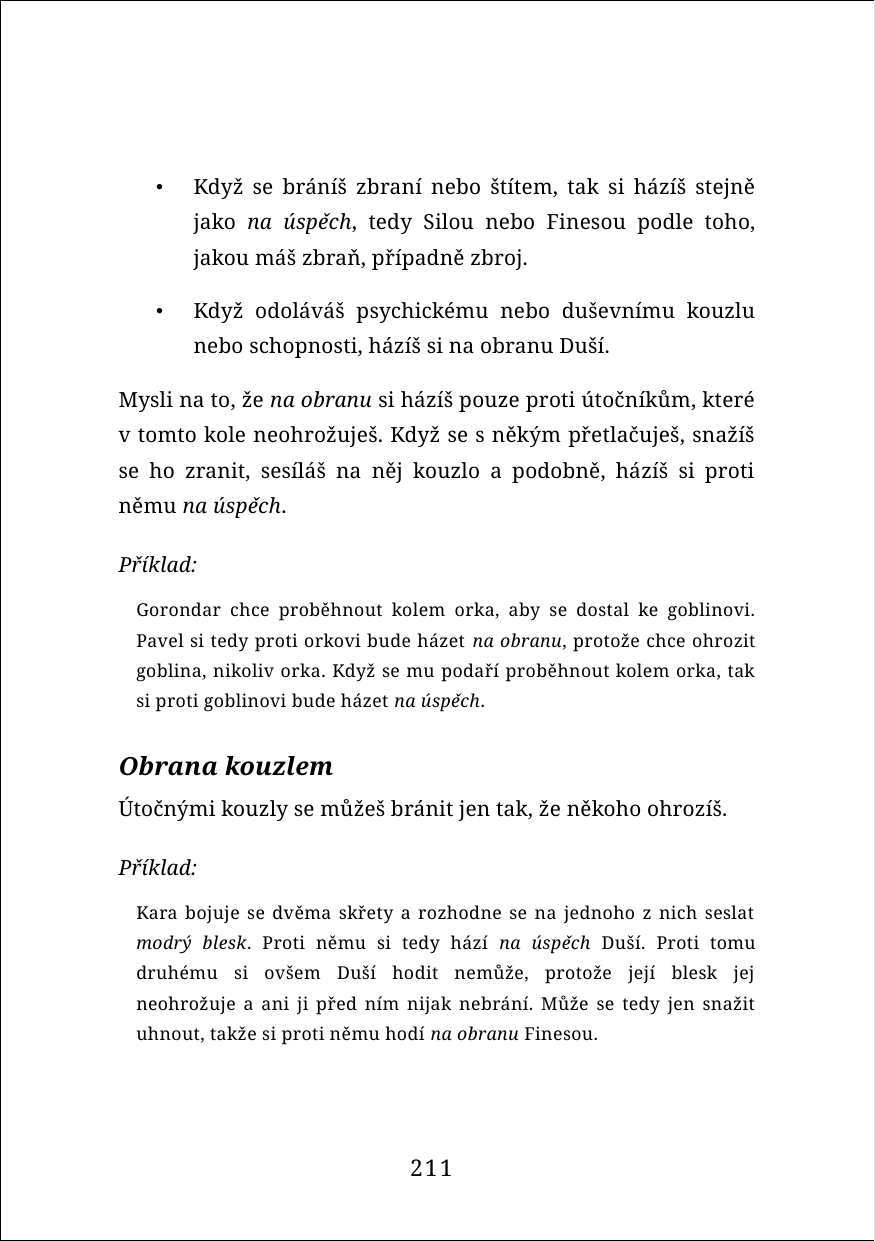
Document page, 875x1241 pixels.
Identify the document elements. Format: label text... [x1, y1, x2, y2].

text Mysli na to, že na obranu si házíš pouze proti útočníkům, které v tomto kole neohrožuješ. Když se s někým přetlačuješ, snažíš se ho zranit, sesíláš na něj kouzlo a podobně, házíš si proti němu na úspěch. [118, 385, 756, 520]
text Příklad: [118, 853, 756, 882]
list Když odoláváš psychickému nebo duševnímu kouzlu nebo schopnosti, házíš si na obranu Duší. [156, 296, 756, 360]
subtitle Obrana kouzlem [118, 748, 756, 782]
text Kara bojuje se dvěma skřety a rozhodne se na jednoho z nich seslat modrý blesk. Proti němu si tedy hází na úspěch Duší. Proti tomu druhému si ovšem Duší hodit nemůže, protože její blesk jej neohrožuje a ani ji před ním nijak nebrání. Může se tedy jen snažit uhnout, takže si proti němu hodí na obranu Finesou. [136, 900, 756, 1045]
list Když se bráníš zbraní nebo štítem, tak si házíš stejně jako na úspěch, tedy Silou nebo Finesou podle toho, jakou máš zbraň, případně zbroj. [156, 172, 756, 271]
text Příklad: [118, 551, 756, 579]
text Gorondar chce proběhnout kolem orka, aby se dostal ke goblinovi. Pavel si tedy proti orkovi bude házet na obranu, protože chce ohrozit goblina, nikoliv orka. Když se mu podaří proběhnout kolem orka, tak si proti goblinovi bude házet na úspěch. [136, 598, 756, 713]
text Útočnými kouzly se můžeš bránit jen tak, že někoho ohrozíš. [118, 794, 756, 822]
